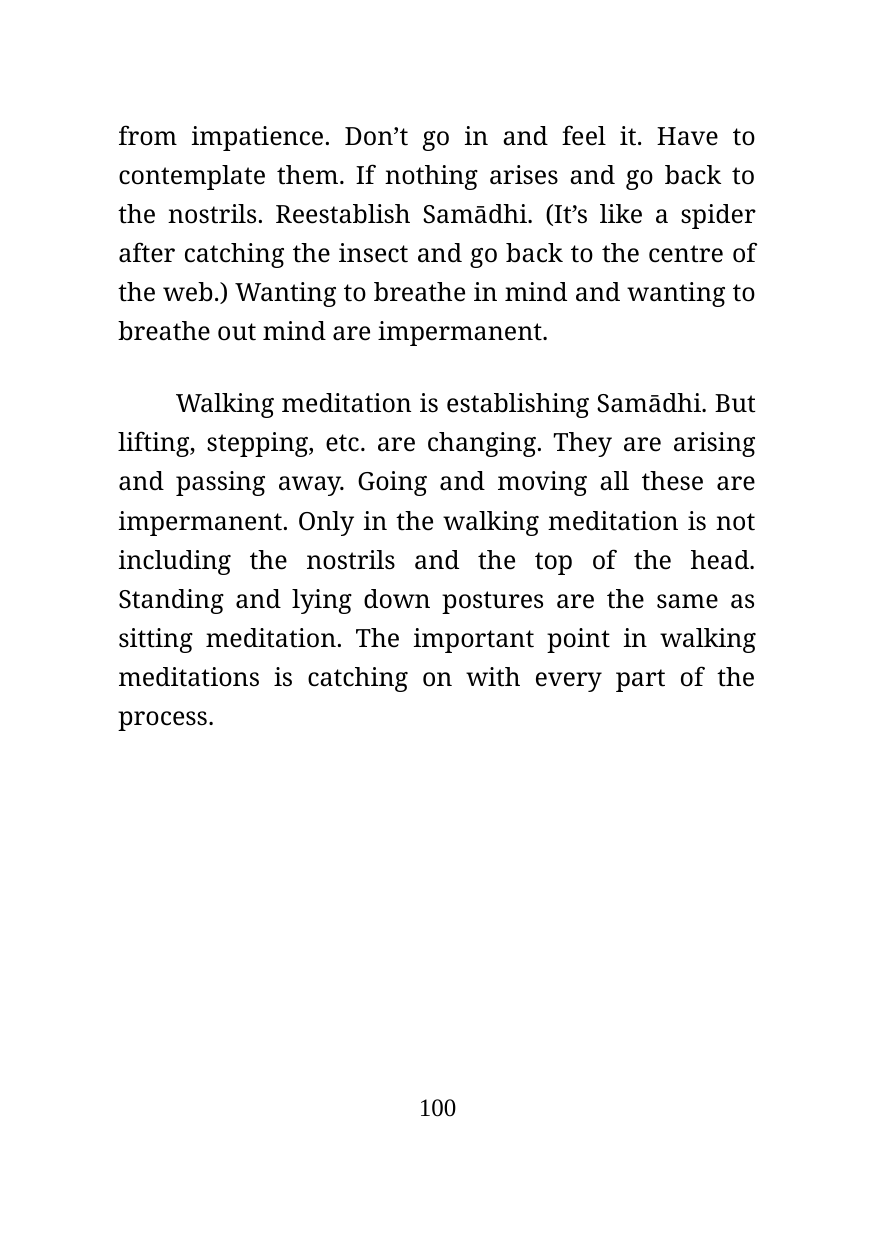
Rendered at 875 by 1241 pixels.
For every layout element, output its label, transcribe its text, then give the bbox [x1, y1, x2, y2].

text Walking meditation is establishing Samādhi. But lifting, stepping, etc. are changing. They are arising and passing away. Going and moving all these are impermanent. Only in the walking meditation is not including the nostrils and the top of the head. Standing and lying down postures are the same as sitting meditation. The important point in walking meditations is catching on with every part of the process. [118, 386, 756, 733]
text from impatience. Don’t go in and feel it. Have to contemplate them. If nothing arises and go back to the nostrils. Reestablish Samādhi. (It’s like a spider after catching the insect and go back to the centre of the web.) Wanting to breathe in mind and wanting to breathe out mind are impermanent. [118, 118, 756, 348]
